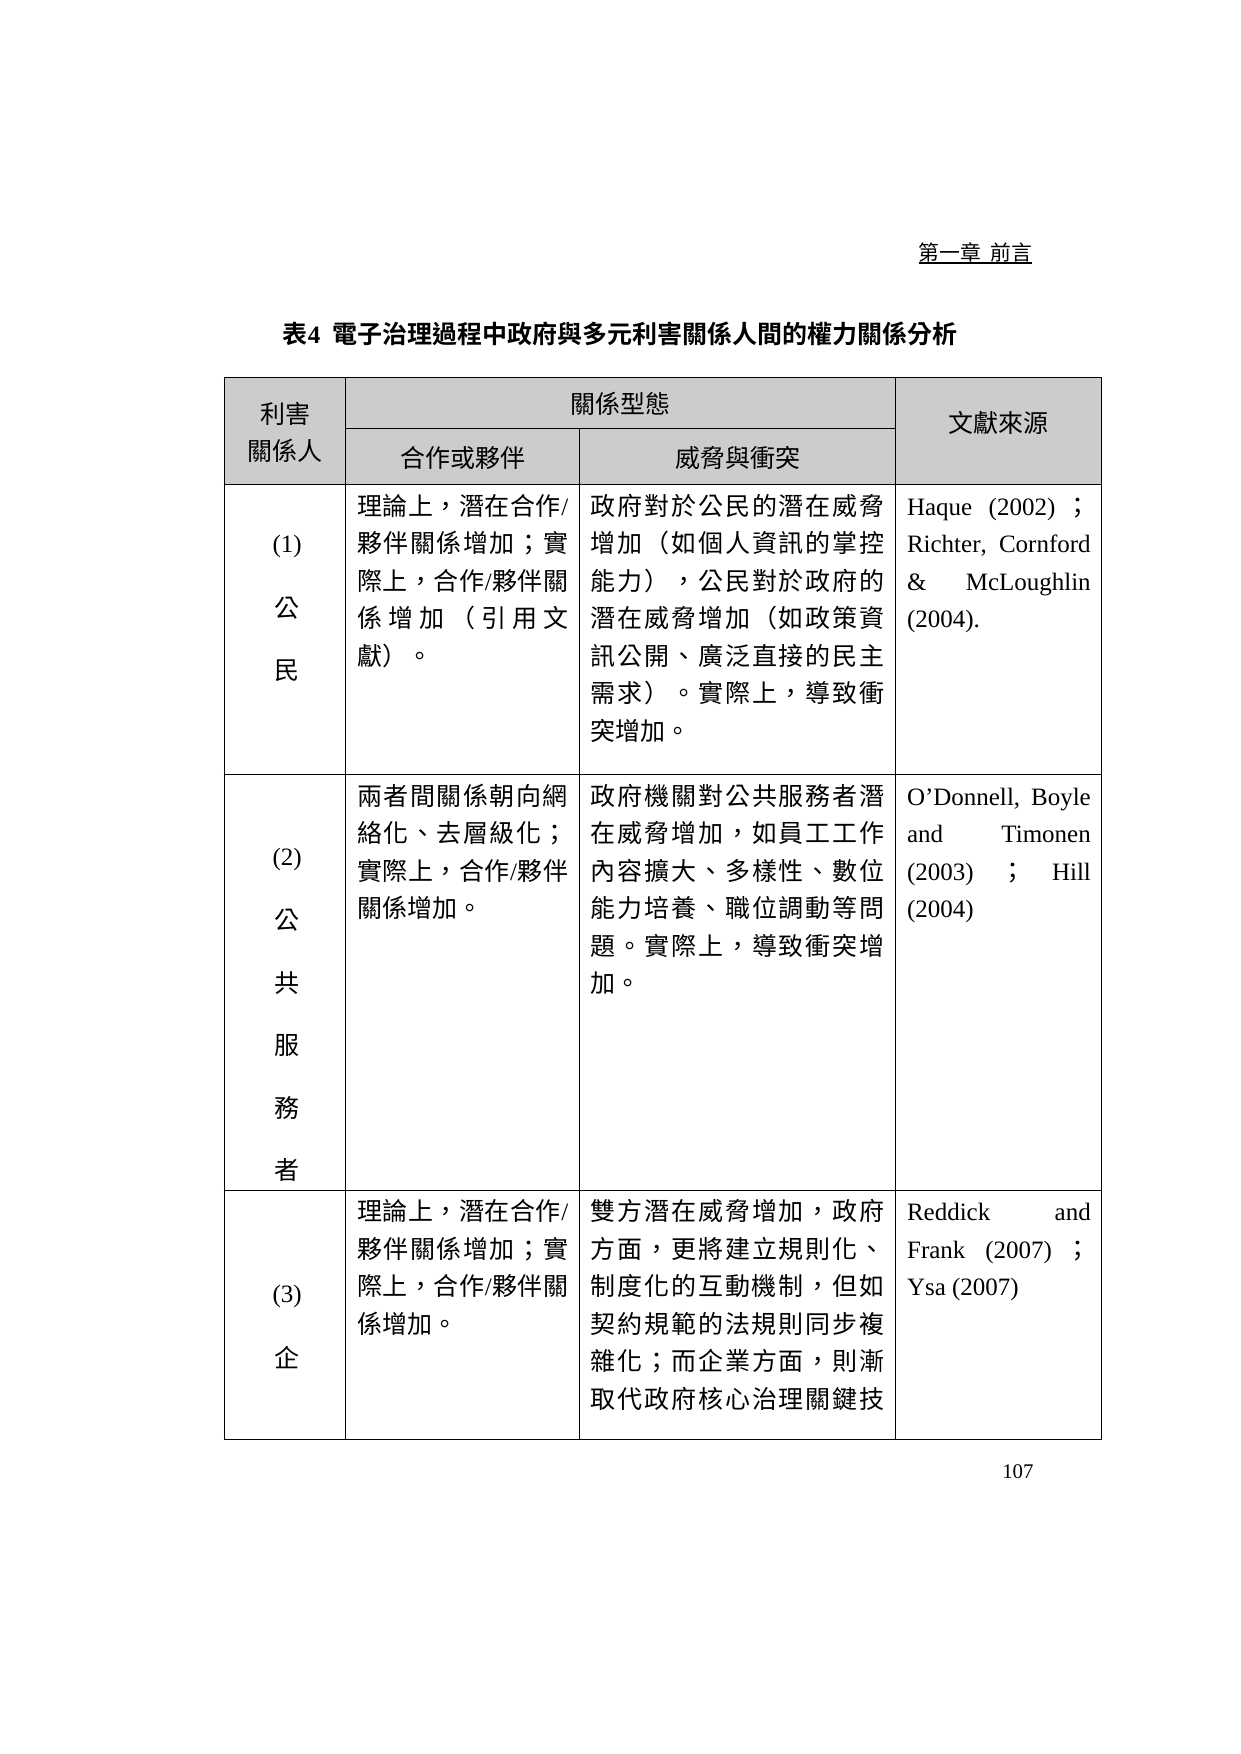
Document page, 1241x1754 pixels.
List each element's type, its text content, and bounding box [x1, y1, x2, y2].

table_header 關係型態 [346, 378, 895, 428]
table_cell O’Donnell, Boyle and Timonen (2003)；Hill (2004) [896, 775, 1101, 1189]
table_header 利害 關係人 [225, 378, 345, 484]
table_cell 威脅與衝突 [580, 429, 895, 484]
list 電子治理過程中政府與多元利害關係人間的權力關係分析 [224, 314, 1016, 351]
table_cell Reddick and Frank (2007)； Ysa (2007) [896, 1191, 1101, 1438]
table_cell 合作或夥伴 [346, 429, 579, 484]
table_cell 理論上，潛在合作/夥伴關係增加；實際上，合作/夥伴關係增加（引用文獻）。 [346, 485, 579, 774]
table_header 文獻來源 [896, 378, 1101, 484]
table_cell (1)公民 [225, 485, 345, 774]
table_cell (3)企 [225, 1191, 345, 1438]
table_cell 雙方潛在威脅增加，政府方面，更將建立規則化、制度化的互動機制，但如契約規範的法規則同步複雜化；而企業方面，則漸取代政府核心治理關鍵技 [580, 1191, 895, 1438]
table_cell Haque (2002)；Richter, Cornford & McLoughlin (2004). [896, 485, 1101, 774]
table_cell 政府對於公民的潛在威脅增加（如個人資訊的掌控能力），公民對於政府的潛在威脅增加（如政策資訊公開、廣泛直接的民主需求）。實際上，導致衝突增加。 [580, 485, 895, 774]
table_cell 理論上，潛在合作/夥伴關係增加；實際上，合作/夥伴關係增加。 [346, 1191, 579, 1438]
table_cell 兩者間關係朝向網絡化、去層級化；實際上，合作/夥伴關係增加。 [346, 775, 579, 1189]
table_cell 政府機關對公共服務者潛在威脅增加，如員工工作內容擴大、多樣性、數位能力培養、職位調動等問題。實際上，導致衝突增加。 [580, 775, 895, 1189]
table_cell (2)公共服務者 [225, 775, 345, 1189]
